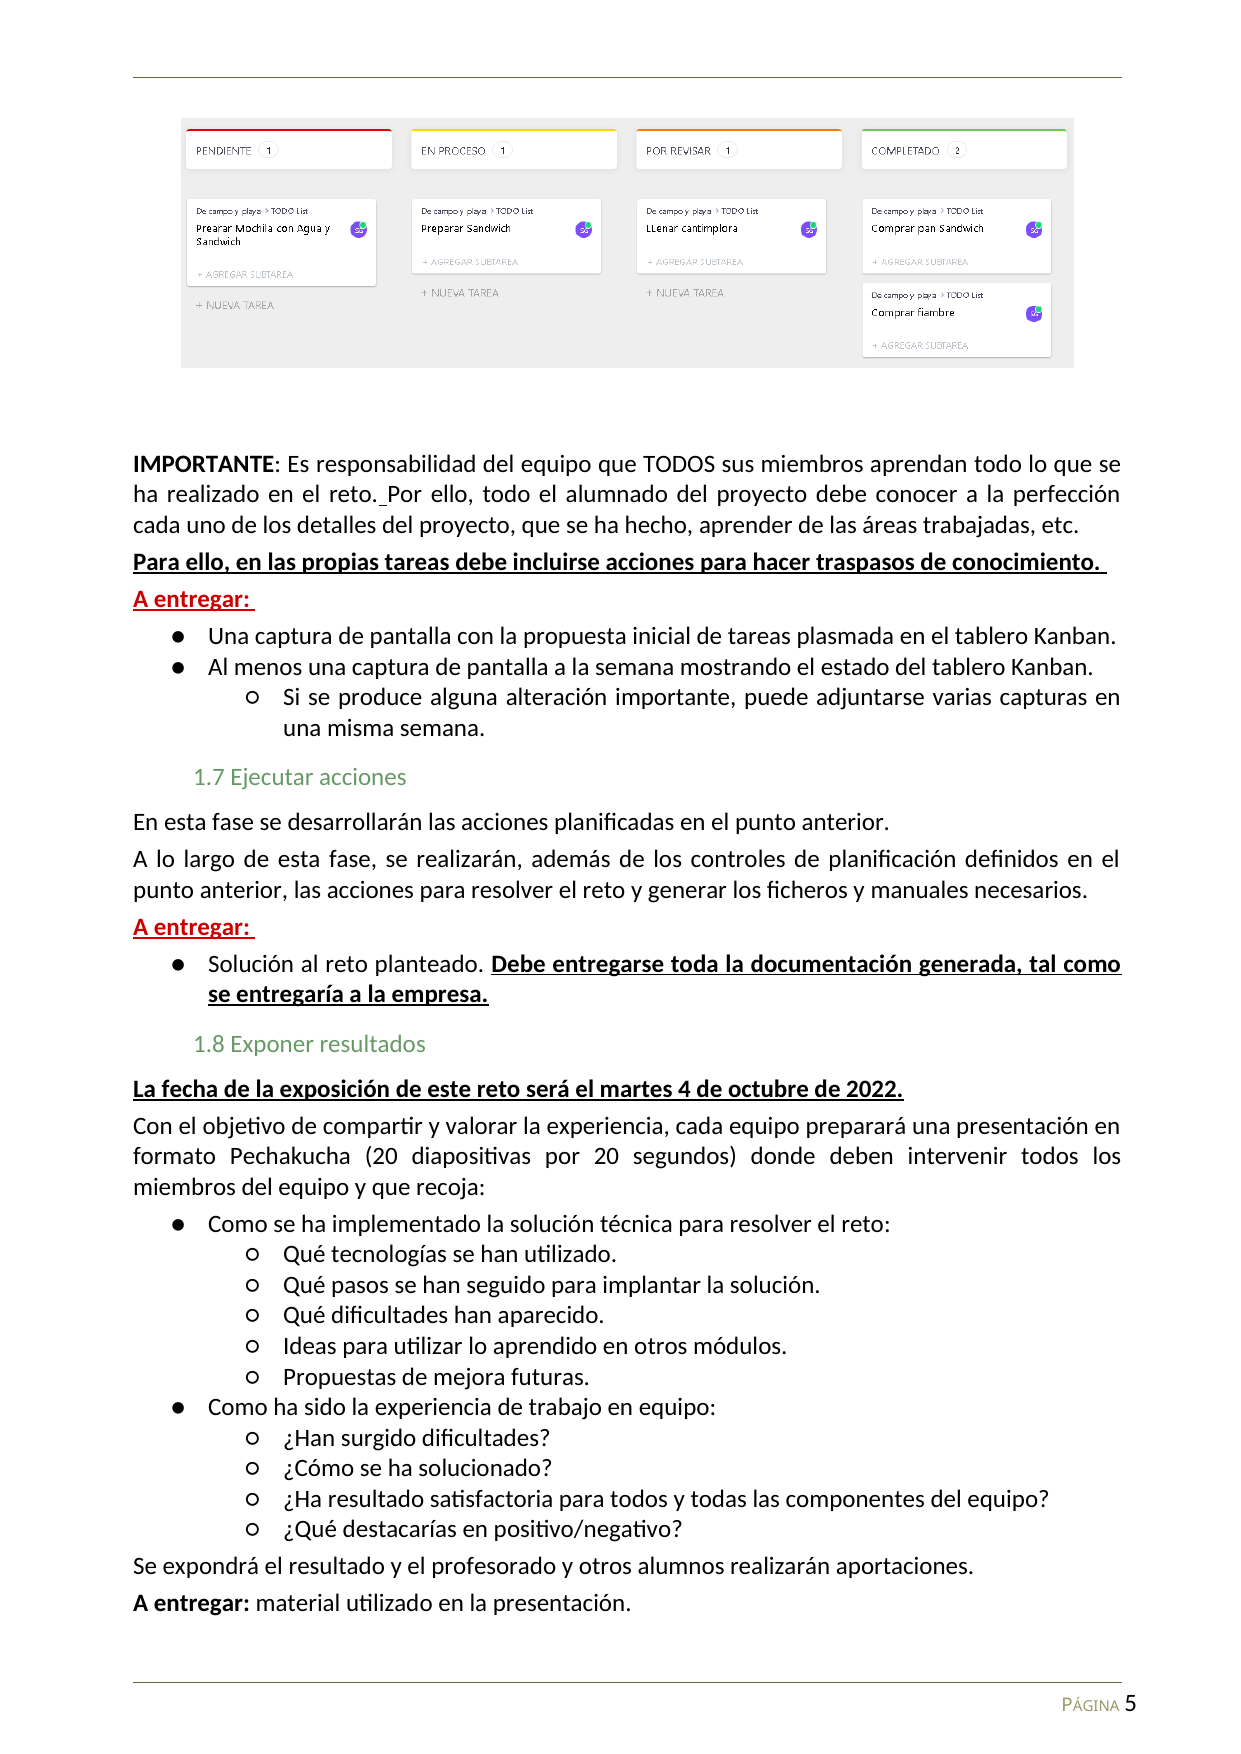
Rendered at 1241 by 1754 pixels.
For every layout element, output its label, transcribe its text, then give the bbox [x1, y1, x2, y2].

list ¿Qué destacarías en positivo/negativo? [245, 1513, 1122, 1544]
list Al menos una captura de pantalla a la semana mostrando el estado del tablero Kanban. [170, 651, 1122, 681]
subtitle 1.8 Exponer resultados [193, 1028, 1122, 1058]
list Qué pasos se han seguido para implantar la solución. [245, 1269, 1122, 1299]
list Una captura de pantalla con la propuesta inicial de tareas plasmada en el tablero Kanban. [170, 620, 1122, 651]
list Solución al reto planteado. Debe entregarse toda la documentación generada, tal como se entregaría a la empresa. [170, 948, 1122, 1009]
text A entregar: [133, 911, 1122, 941]
list Como se ha implementado la solución técnica para resolver el reto: [170, 1208, 1122, 1238]
text Para ello, en las propias tareas debe incluirse acciones para hacer traspasos de conocimiento. [133, 546, 1122, 577]
list Como ha sido la experiencia de trabajo en equipo: [170, 1391, 1122, 1422]
list ¿Ha resultado satisfactoria para todos y todas las componentes del equipo? [245, 1483, 1122, 1513]
text A entregar: material utilizado en la presentación. [133, 1587, 1122, 1618]
list ¿Han surgido dificultades? [245, 1422, 1122, 1452]
list Qué tecnologías se han utilizado. [245, 1238, 1122, 1269]
list ¿Cómo se ha solucionado? [245, 1452, 1122, 1483]
subtitle 1.7 Ejecutar acciones [193, 761, 1122, 792]
picture [181, 118, 1074, 368]
text IMPORTANTE: Es responsabilidad del equipo que TODOS sus miembros aprendan todo lo que se ha realizado en el reto. Por ello, todo el alumnado del proyecto debe conocer a la perfección cada uno de los detalles del proyecto, que se ha hecho, aprender de las áreas trabajadas, etc. [133, 448, 1122, 540]
text Se expondrá el resultado y el profesorado y otros alumnos realizarán aportaciones. [133, 1550, 1122, 1581]
list Qué dificultades han aparecido. [245, 1299, 1122, 1330]
list Si se produce alguna alteración importante, puede adjuntarse varias capturas en una misma semana. [245, 681, 1122, 742]
list Ideas para utilizar lo aprendido en otros módulos. [245, 1330, 1122, 1361]
text A entregar: [133, 583, 1122, 614]
text A lo largo de esta fase, se realizarán, además de los controles de planificación definidos en el punto anterior, las acciones para resolver el reto y generar los ficheros y manuales necesarios. [133, 843, 1122, 904]
list Propuestas de mejora futuras. [245, 1361, 1122, 1391]
text Con el objetivo de compartir y valorar la experiencia, cada equipo preparará una presentación en formato Pechakucha (20 diapositivas por 20 segundos) donde deben intervenir todos los miembros del equipo y que recoja: [133, 1110, 1122, 1202]
text La fecha de la exposición de este reto será el martes 4 de octubre de 2022. [133, 1073, 1122, 1103]
text En esta fase se desarrollarán las acciones planificadas en el punto anterior. [133, 806, 1122, 837]
